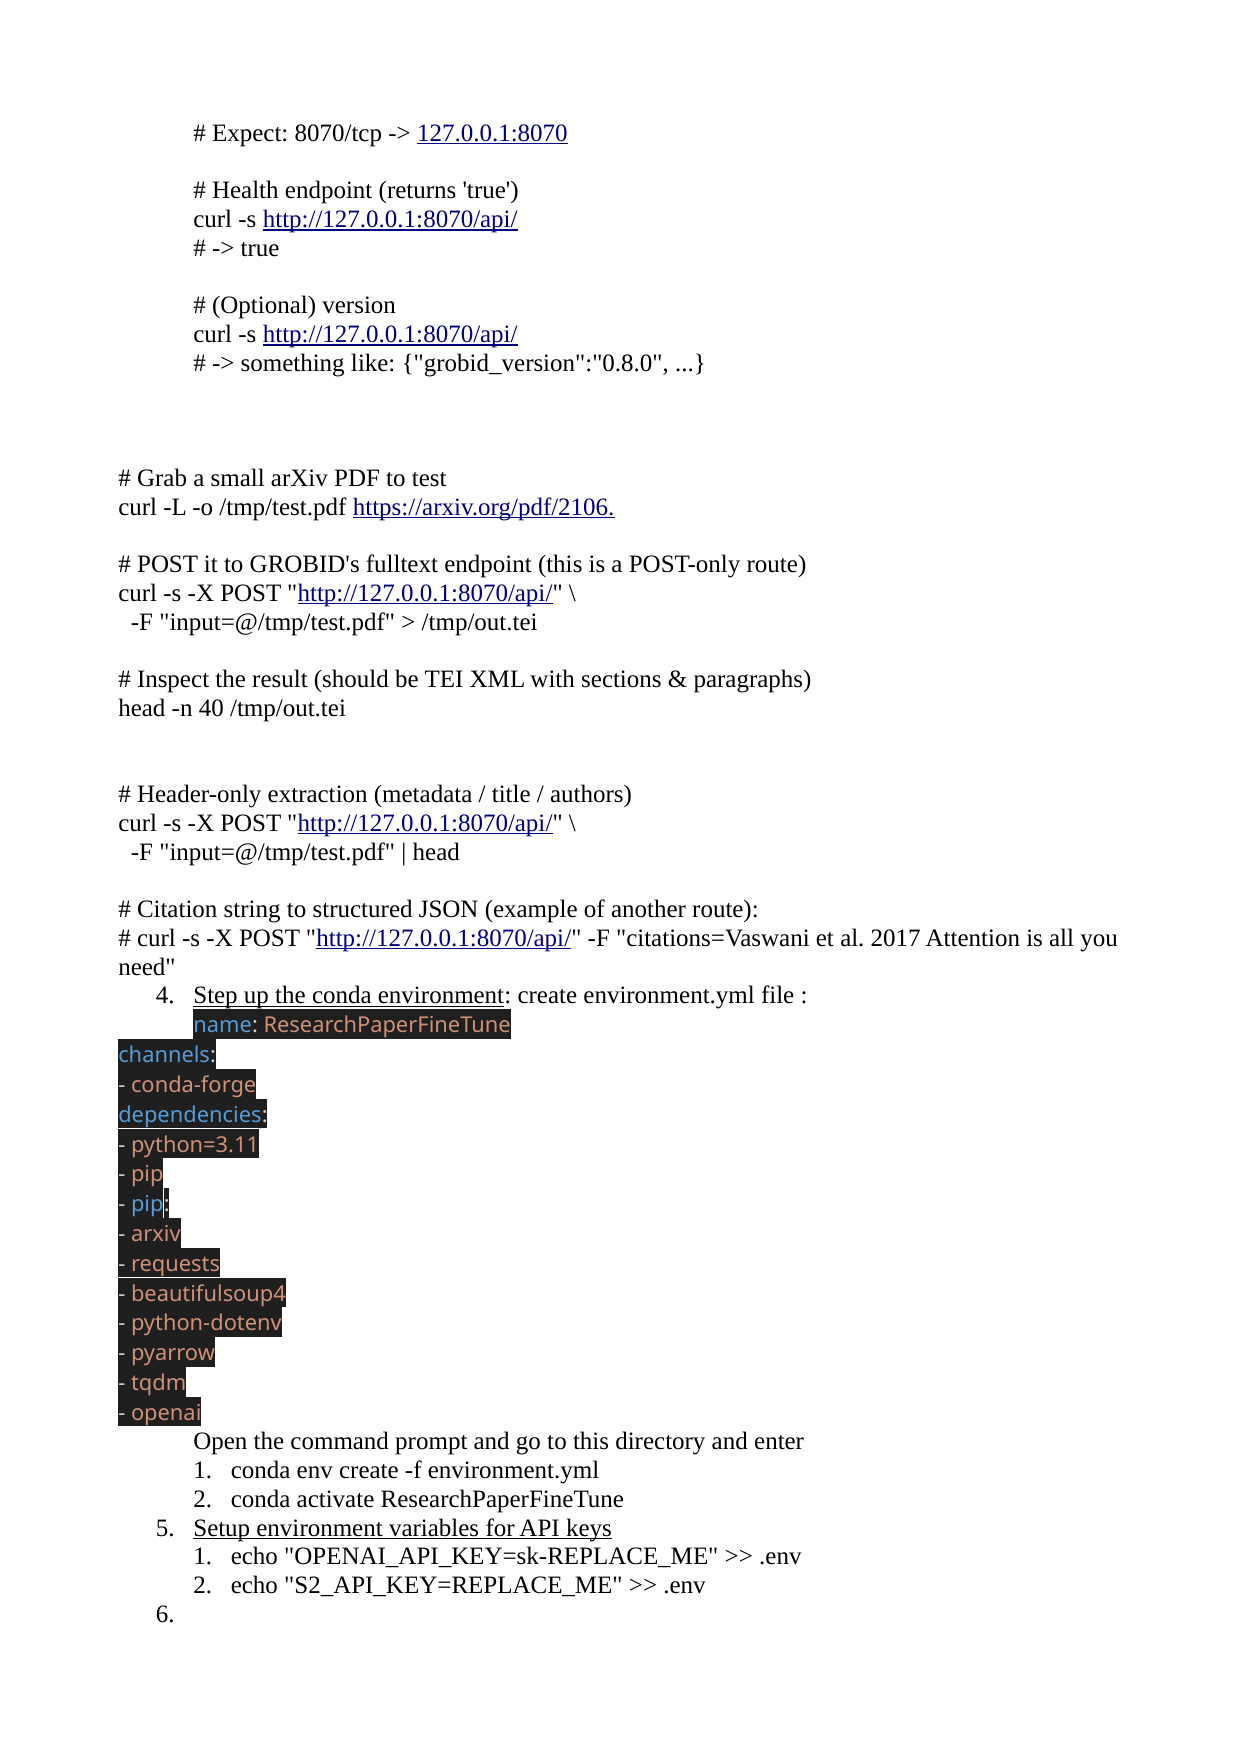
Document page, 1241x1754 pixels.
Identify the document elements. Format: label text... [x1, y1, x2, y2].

list echo "OPENAI_API_KEY=sk-REPLACE_ME" >> .env [193, 1541, 1122, 1570]
text # Header-only extraction (metadata / title / authors) curl -s -X POST "http://127.0.0.1:8070/api/" \ -F "input=@/tmp/test.pdf" | head # Citation string to structured JSON (example of another route): # curl -s -X POST "http://127.0.0.1:8070/api/" -F "citations=Vaswani et al. 2017 Attention is all you need" [118, 779, 1122, 981]
text - pip [118, 1158, 1122, 1188]
text # Grab a small arXiv PDF to test curl -L -o /tmp/test.pdf https://arxiv.org/pdf/2106. # POST it to GROBID's fulltext endpoint (this is a POST-only route) curl -s -X POST "http://127.0.0.1:8070/api/" \ -F "input=@/tmp/test.pdf" > /tmp/out.tei # Inspect the result (should be TEI XML with sections & paragraphs) head -n 40 /tmp/out.tei [118, 463, 1122, 722]
list Setup environment variables for API keys [156, 1513, 1122, 1541]
text - beautifulsoup4 [118, 1277, 1122, 1307]
list conda env create -f environment.yml [193, 1455, 1122, 1484]
text - pip: [118, 1188, 1122, 1218]
text - arxiv [118, 1218, 1122, 1248]
text - requests [118, 1248, 1122, 1277]
text - conda-forge [118, 1069, 1122, 1099]
text - python-dotenv [118, 1307, 1122, 1337]
text channels: [118, 1039, 1122, 1069]
list # Expect: 8070/tcp -> 127.0.0.1:8070 # Health endpoint (returns 'true') curl -s http://127.0.0.1:8070/api/ # -> true # (Optional) version curl -s http://127.0.0.1:8070/api/ # -> something like: {"grobid_version":"0.8.0", ...} [156, 118, 1122, 377]
text - openai [118, 1397, 1122, 1426]
list conda activate ResearchPaperFineTune [193, 1484, 1122, 1513]
list Open the command prompt and go to this directory and enter [156, 1426, 1122, 1455]
list echo "S2_API_KEY=REPLACE_ME" >> .env [193, 1570, 1122, 1599]
text - python=3.11 [118, 1128, 1122, 1158]
list Step up the conda environment: create environment.yml file : [156, 981, 1122, 1009]
text - tqdm [118, 1367, 1122, 1397]
text - pyarrow [118, 1337, 1122, 1367]
text dependencies: [118, 1099, 1122, 1128]
list name: ResearchPaperFineTune [156, 1009, 1122, 1039]
